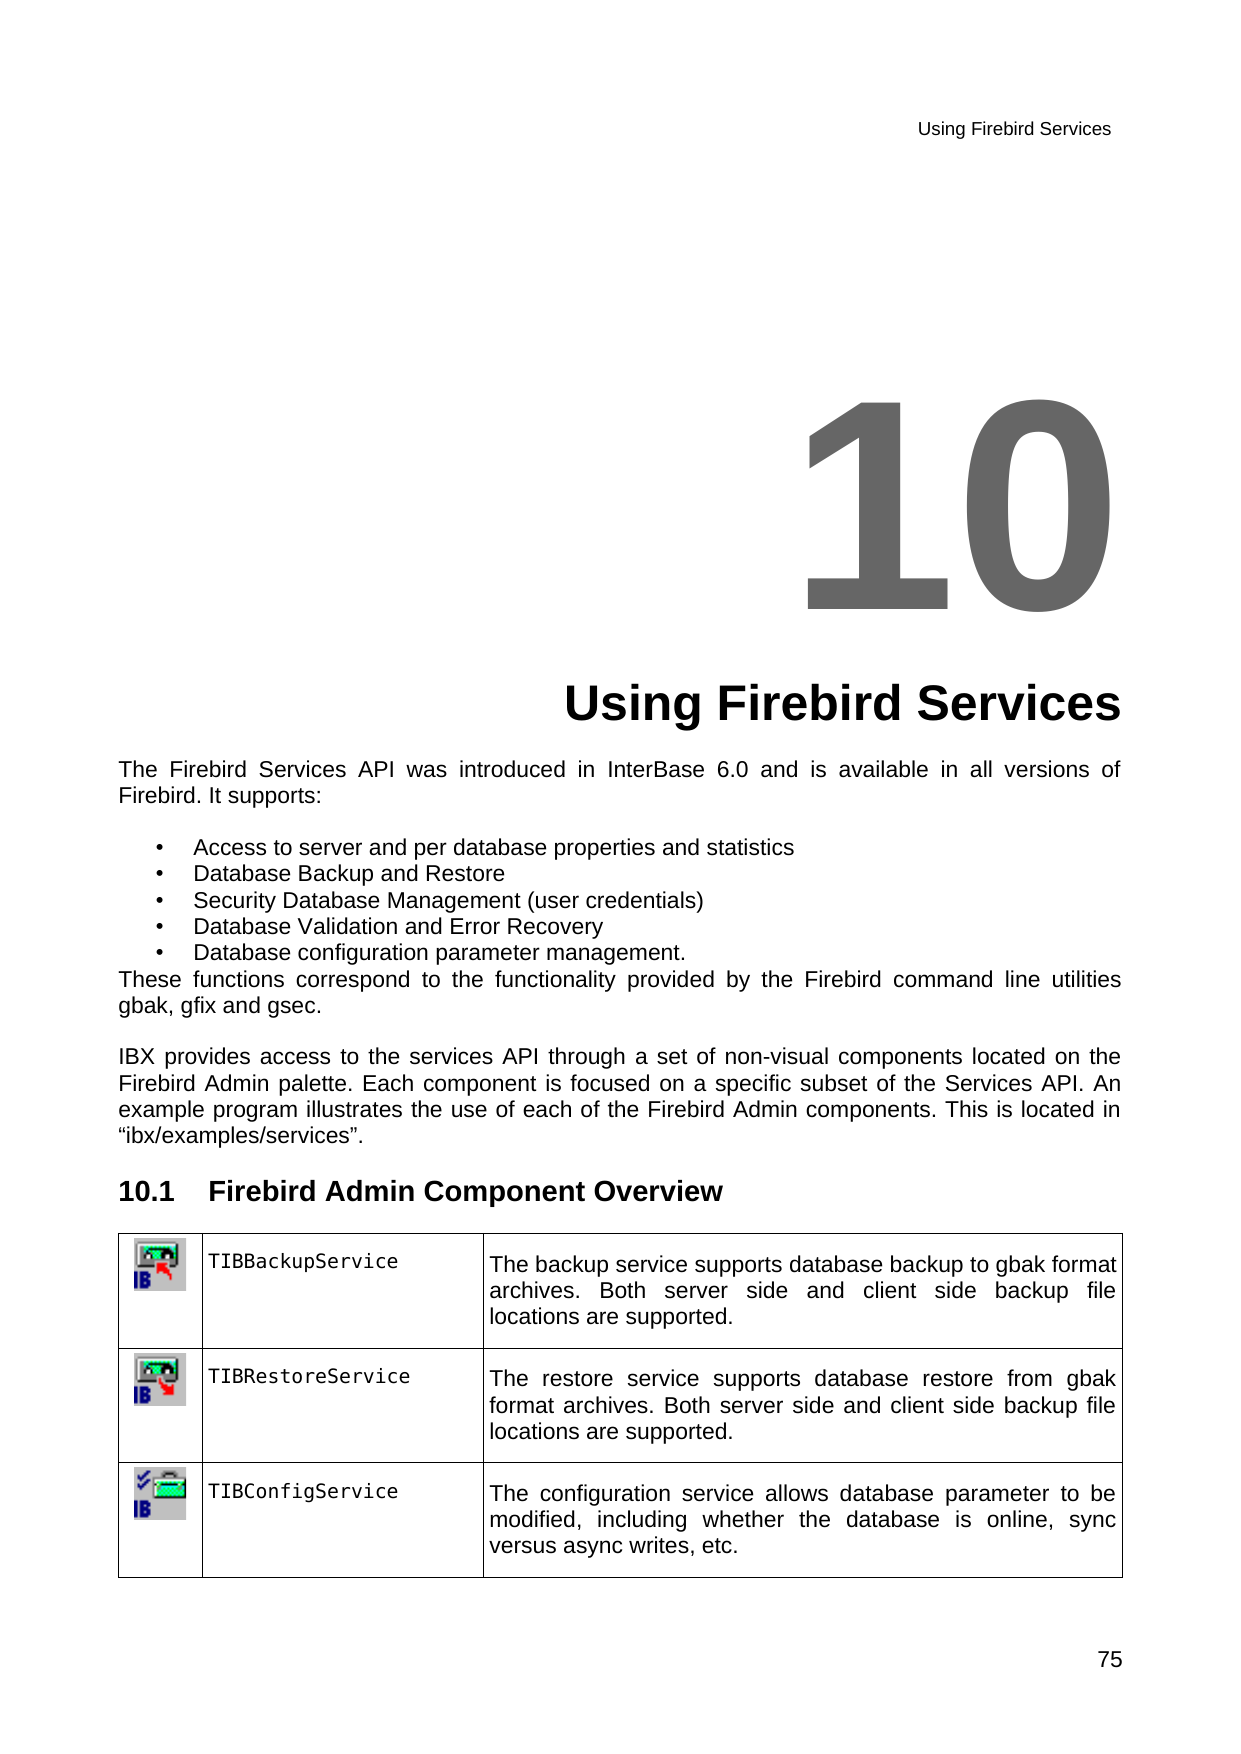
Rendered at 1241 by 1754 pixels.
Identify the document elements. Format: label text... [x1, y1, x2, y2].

table_header The backup service supports database backup to gbak format archives. Both server side and client side backup file locations are supported. [484, 1234, 1122, 1347]
table_header [119, 1234, 202, 1347]
list Database Validation and Error Recovery [156, 913, 1122, 939]
table_cell [119, 1349, 202, 1462]
text IBX provides access to the services API through a set of non-visual components located on the Firebird Admin palette. Each component is focused on a specific subset of the Services API. An example program illustrates the use of each of the Firebird Admin components. This is located in “ibx/examples/services”. [118, 1043, 1122, 1149]
list Security Database Management (user credentials) [156, 887, 1122, 913]
table_cell [119, 1463, 202, 1577]
table_cell TIBConfigService [203, 1463, 483, 1577]
table_cell The configuration service allows database parameter to be modified, including whether the database is online, sync versus async writes, etc. [484, 1463, 1122, 1577]
list Access to server and per database properties and statistics [156, 834, 1122, 860]
picture [134, 1353, 187, 1406]
picture [134, 1467, 187, 1520]
list Database Backup and Restore [156, 860, 1122, 887]
text These functions correspond to the functionality provided by the Firebird command line utilities gbak, gfix and gsec. [118, 966, 1122, 1018]
subtitle Using Firebird Services [81, 328, 1122, 731]
table_cell The restore service supports database restore from gbak format archives. Both server side and client side backup file locations are supported. [484, 1349, 1122, 1462]
subtitle Firebird Admin Component Overview [118, 1174, 1122, 1207]
table_header TIBBackupService [203, 1234, 483, 1347]
picture [134, 1238, 187, 1291]
list Database configuration parameter management. [156, 939, 1122, 966]
table_cell TIBRestoreService [203, 1349, 483, 1462]
text The Firebird Services API was introduced in InterBase 6.0 and is available in all versions of Firebird. It supports: [118, 756, 1122, 809]
